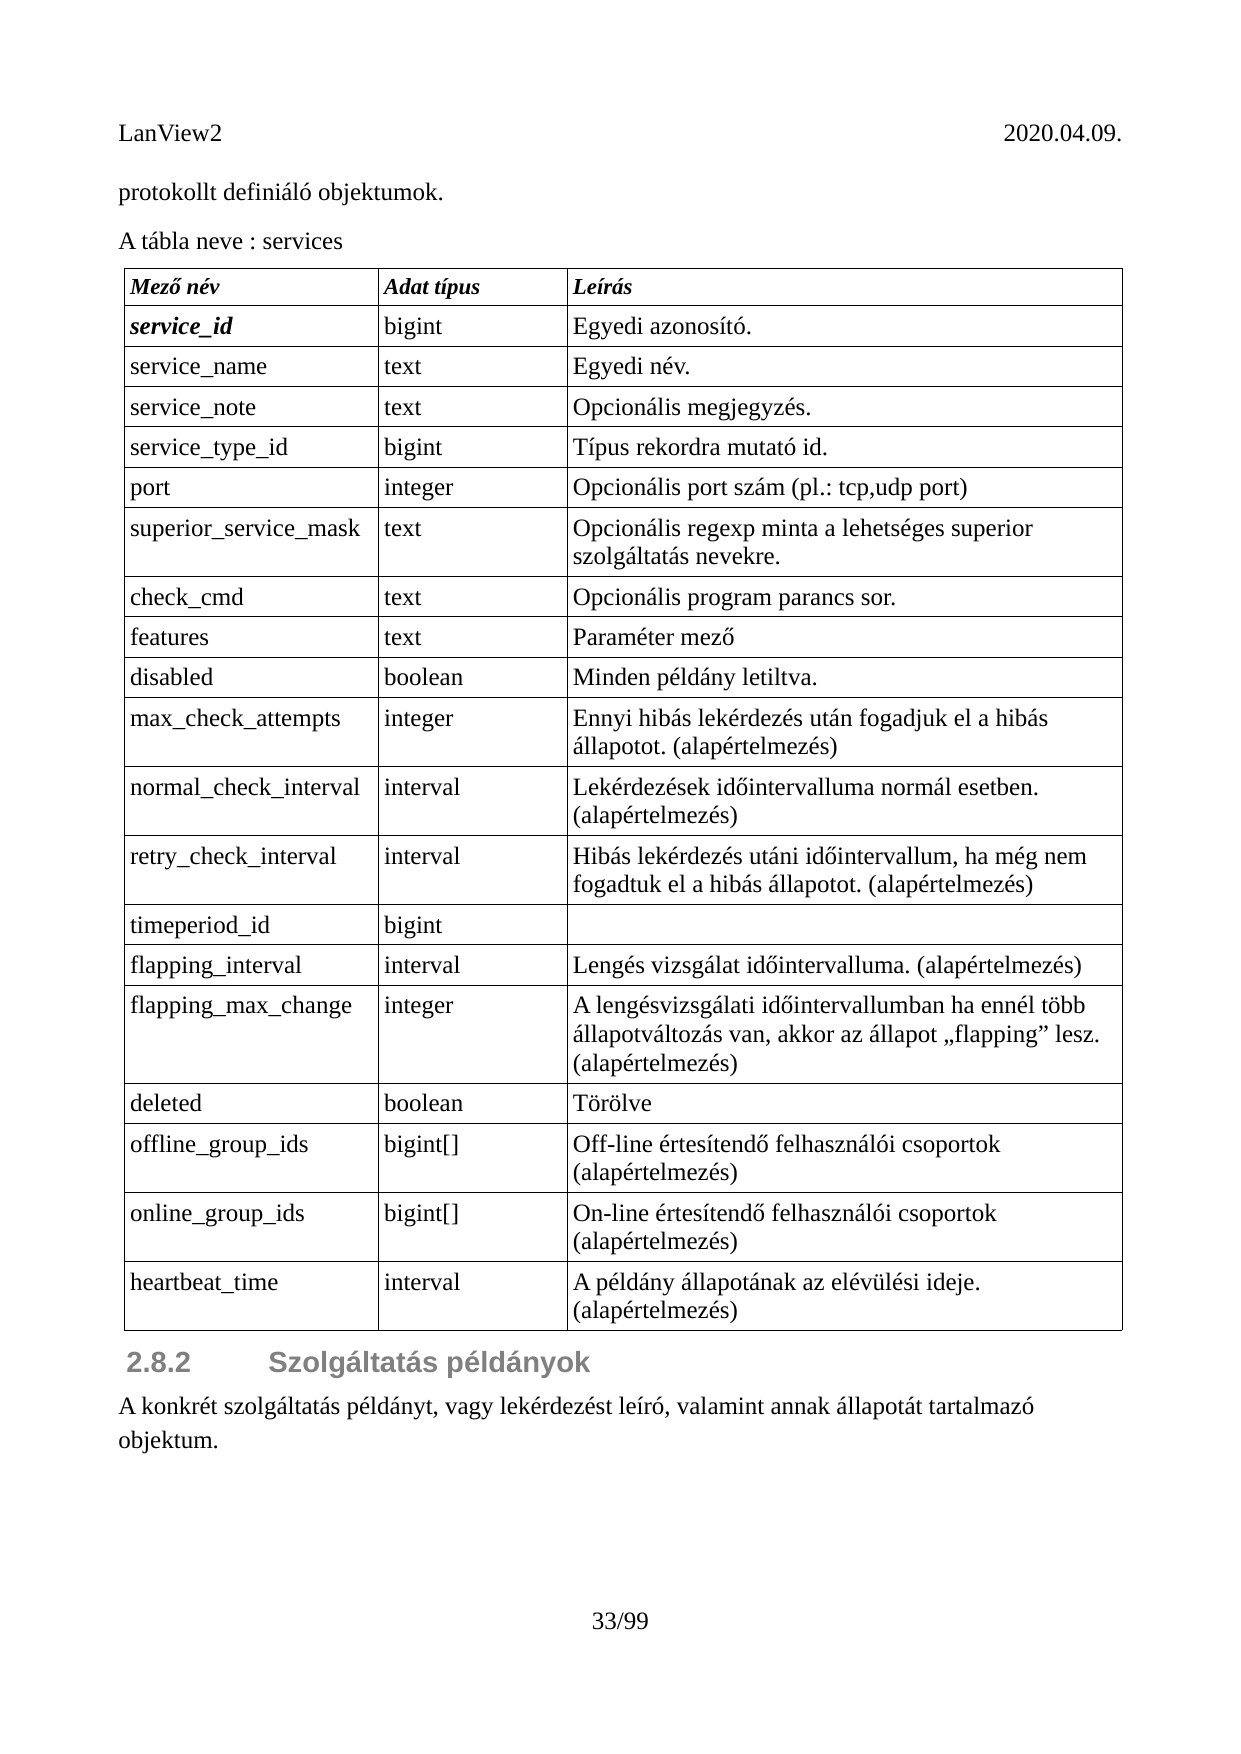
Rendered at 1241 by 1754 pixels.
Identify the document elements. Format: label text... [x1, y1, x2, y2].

table_cell bigint [379, 306, 567, 346]
table_cell text [379, 347, 567, 386]
table_cell features [125, 617, 378, 657]
table_cell service_type_id [125, 427, 378, 467]
table_cell interval [379, 767, 567, 835]
table_cell bigint[] [379, 1124, 567, 1192]
table_cell On-line értesítendő felhasználói csoportok (alapértelmezés) [568, 1193, 1122, 1261]
table_cell superior_service_mask [125, 508, 378, 576]
table_cell Lengés vizsgálat időintervalluma. (alapértelmezés) [568, 945, 1122, 985]
table_cell interval [379, 1262, 567, 1330]
table_header Mező név [125, 269, 378, 305]
table_cell integer [379, 698, 567, 766]
table_cell Ennyi hibás lekérdezés után fogadjuk el a hibás állapotot. (alapértelmezés) [568, 698, 1122, 766]
table_cell bigint [379, 905, 567, 944]
table_cell flapping_interval [125, 945, 378, 985]
table_cell timeperiod_id [125, 905, 378, 944]
table_cell port [125, 468, 378, 507]
table_cell boolean [379, 658, 567, 697]
table_cell Opcionális regexp minta a lehetséges superior szolgáltatás nevekre. [568, 508, 1122, 576]
table_cell interval [379, 945, 567, 985]
table_cell retry_check_interval [125, 836, 378, 904]
table_cell Off-line értesítendő felhasználói csoportok (alapértelmezés) [568, 1124, 1122, 1192]
table_cell Egyedi azonosító. [568, 306, 1122, 346]
table_cell Opcionális megjegyzés. [568, 387, 1122, 426]
table_cell interval [379, 836, 567, 904]
table_cell Hibás lekérdezés utáni időintervallum, ha még nem fogadtuk el a hibás állapotot. (alapértelmezés) [568, 836, 1122, 904]
table_cell Minden példány letiltva. [568, 658, 1122, 697]
table_cell service_name [125, 347, 378, 386]
table_cell text [379, 577, 567, 616]
text A konkrét szolgáltatás példányt, vagy lekérdezést leíró, valamint annak állapotát tartalmazó objektum. [118, 1391, 1122, 1454]
table_cell deleted [125, 1084, 378, 1123]
table_cell A példány állapotának az elévülési ideje. (alapértelmezés) [568, 1262, 1122, 1330]
table_cell Törölve [568, 1084, 1122, 1123]
table_cell Lekérdezések időintervalluma normál esetben. (alapértelmezés) [568, 767, 1122, 835]
table_cell max_check_attempts [125, 698, 378, 766]
table_cell service_id [125, 306, 378, 346]
subtitle Szolgáltatás példányok [118, 1345, 1122, 1378]
table_cell Egyedi név. [568, 347, 1122, 386]
table_cell text [379, 387, 567, 426]
table_header Leírás [568, 269, 1122, 305]
table_header Adat típus [379, 269, 567, 305]
table_cell online_group_ids [125, 1193, 378, 1261]
table_cell bigint [379, 427, 567, 467]
table_cell [568, 905, 1122, 944]
table_cell Opcionális port szám (pl.: tcp,udp port) [568, 468, 1122, 507]
table_cell service_note [125, 387, 378, 426]
table_cell bigint[] [379, 1193, 567, 1261]
table_cell text [379, 508, 567, 576]
table_cell A lengésvizsgálati időintervallumban ha ennél több állapotváltozás van, akkor az állapot „flapping” lesz. (alapértelmezés) [568, 986, 1122, 1082]
table_cell offline_group_ids [125, 1124, 378, 1192]
table_cell heartbeat_time [125, 1262, 378, 1330]
text protokollt definiáló objektumok. [118, 177, 1122, 206]
table_cell check_cmd [125, 577, 378, 616]
table_cell integer [379, 468, 567, 507]
table_cell Opcionális program parancs sor. [568, 577, 1122, 616]
table_cell normal_check_interval [125, 767, 378, 835]
table_cell disabled [125, 658, 378, 697]
table_cell Paraméter mező [568, 617, 1122, 657]
table_cell integer [379, 986, 567, 1082]
text A tábla neve : services [118, 226, 1122, 255]
table_cell Típus rekordra mutató id. [568, 427, 1122, 467]
table_cell boolean [379, 1084, 567, 1123]
table_cell flapping_max_change [125, 986, 378, 1082]
table_cell text [379, 617, 567, 657]
